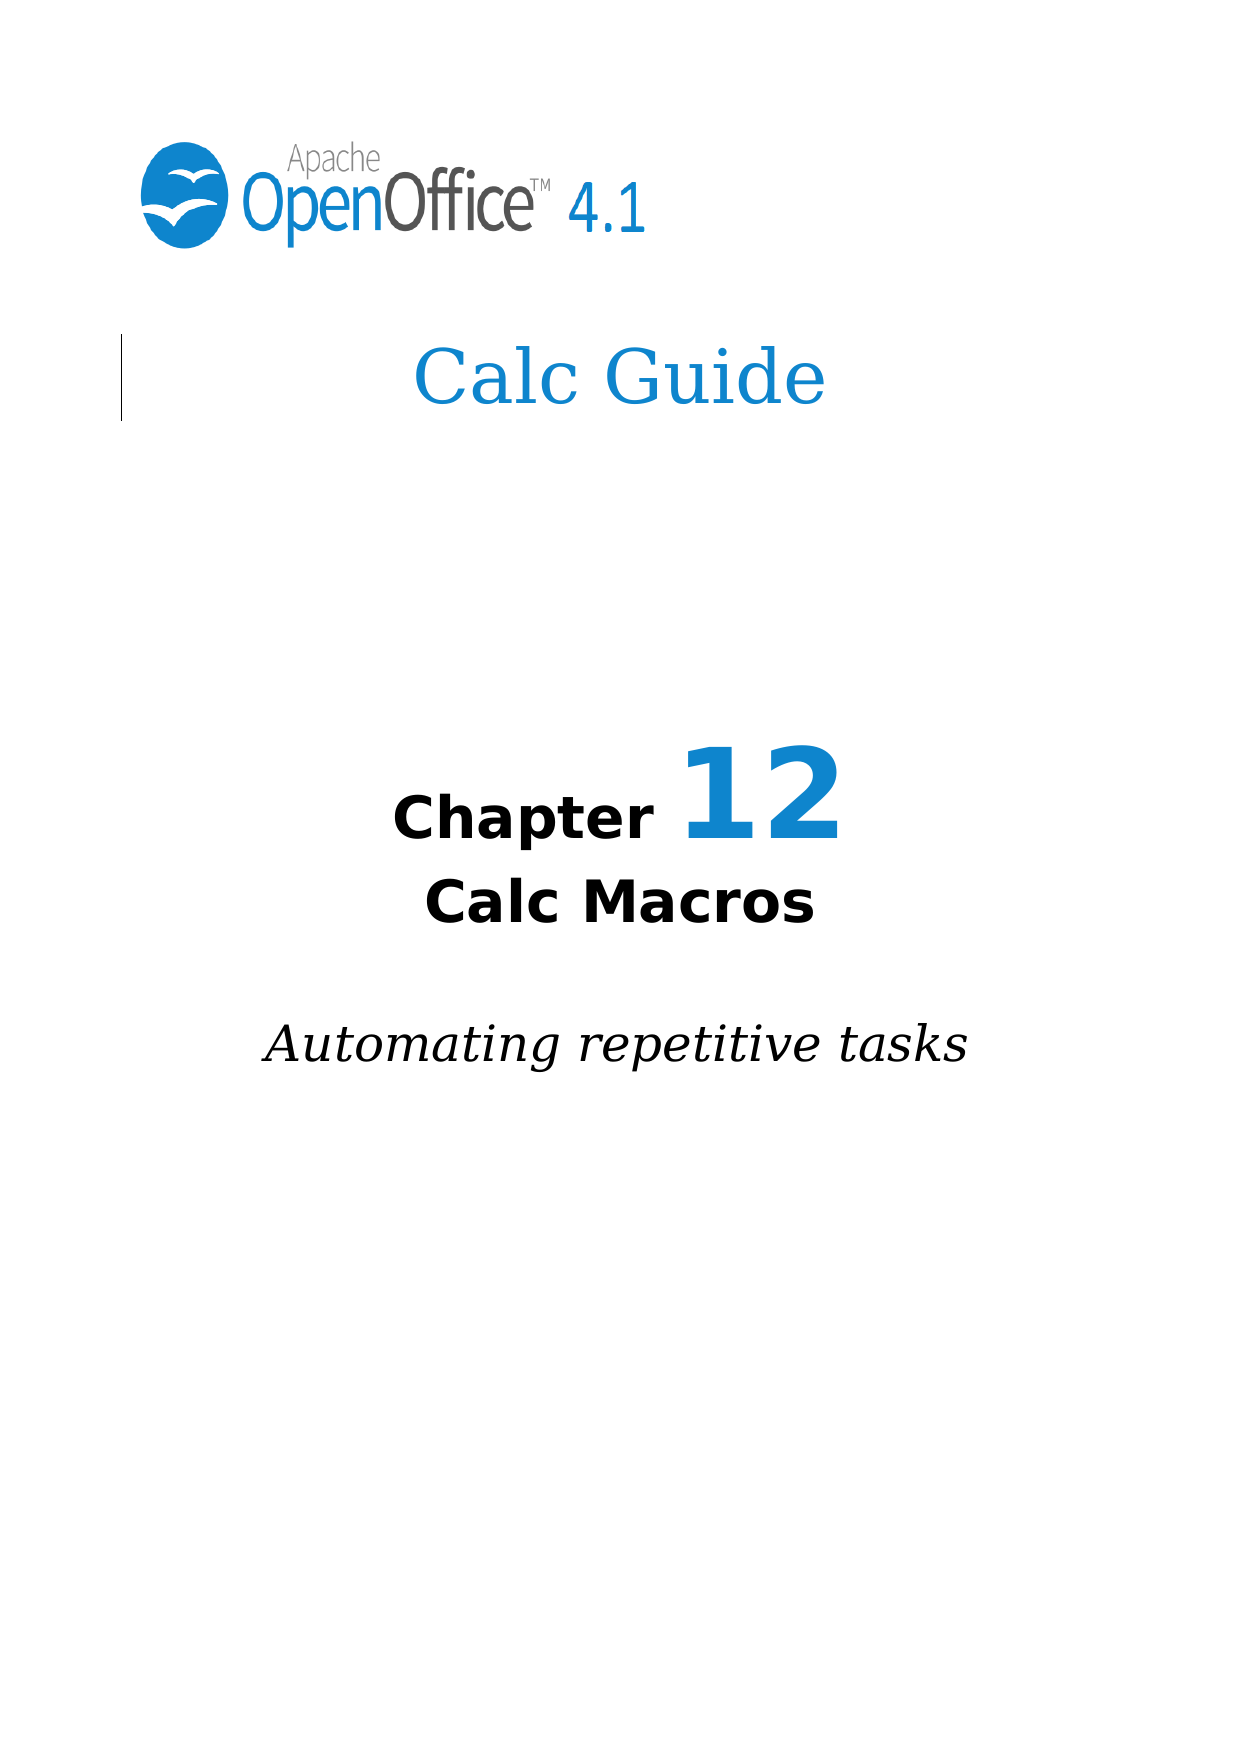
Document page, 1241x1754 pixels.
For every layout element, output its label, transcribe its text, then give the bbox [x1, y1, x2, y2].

text Calc Guide [136, 334, 1104, 421]
picture [139, 117, 654, 272]
subtitle Automating repetitive tasks [136, 1015, 1104, 1073]
subtitle Chapter 12 Calc Macros [136, 723, 1104, 936]
